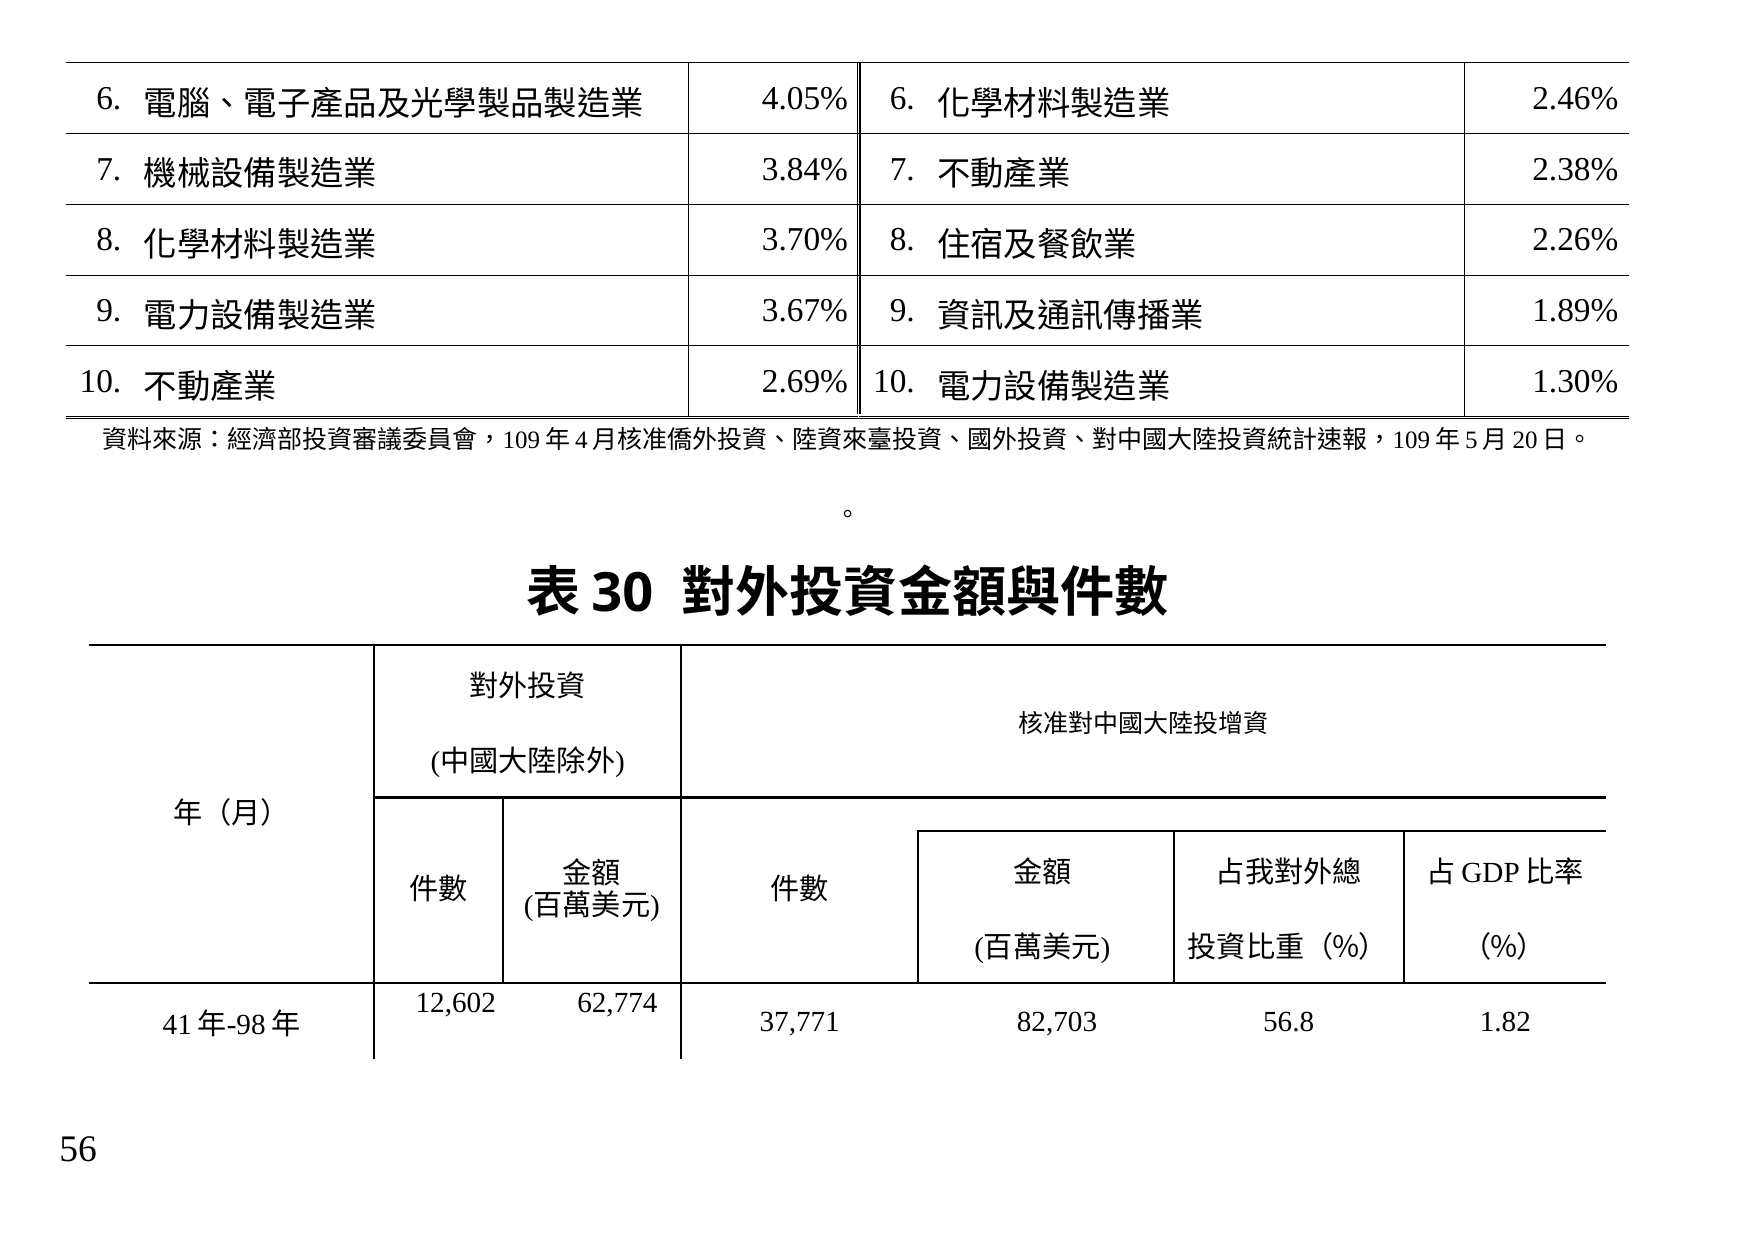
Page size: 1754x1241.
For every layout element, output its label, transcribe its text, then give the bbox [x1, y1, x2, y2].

table_header 核准對中國大陸投增資 [682, 646, 1606, 796]
table_cell 9. [861, 276, 926, 345]
table_cell 1.89% [1465, 276, 1629, 345]
table_cell 資訊及通訊傳播業 [926, 276, 1464, 345]
table_cell 37,771 [682, 984, 918, 1059]
table_cell 56.8 [1174, 984, 1403, 1059]
table_cell [918, 799, 1173, 830]
table_cell 2.46% [1465, 63, 1629, 133]
table_cell 62,774 [503, 984, 680, 1059]
table_cell 8. [861, 205, 926, 274]
table_cell 電力設備製造業 [926, 346, 1464, 416]
table_cell 2.69% [689, 346, 859, 416]
table_cell 化學材料製造業 [926, 63, 1464, 133]
table_cell 7. [66, 134, 132, 204]
table_cell 41年-98年 [89, 984, 373, 1059]
table_cell 3.84% [689, 134, 857, 204]
table_header 年（月） [89, 646, 373, 982]
table_cell 化學材料製造業 [132, 205, 688, 274]
subtitle 表30 對外投資金額與件數 [59, 532, 1636, 644]
table_cell 不動產業 [132, 346, 688, 416]
table_cell 3.70% [689, 205, 857, 274]
table_cell 6. [66, 63, 132, 133]
table_cell 10. [859, 346, 926, 416]
table_cell 住宿及餐飲業 [926, 205, 1464, 274]
table_cell 2.38% [1465, 134, 1629, 204]
table_cell 2.26% [1465, 205, 1629, 274]
table_cell 7. [861, 134, 926, 204]
table_cell 電腦、電子產品及光學製品製造業 [132, 63, 688, 133]
table_cell 占GDP比率 （％） [1405, 832, 1606, 982]
table_cell 3.67% [689, 276, 857, 345]
table_cell 金額 (百萬美元) [919, 832, 1173, 982]
table_cell 件數 [682, 799, 918, 982]
table_cell 不動產業 [926, 134, 1464, 204]
table_cell 金額 (百萬美元) [504, 799, 680, 982]
table_cell 機械設備製造業 [132, 134, 688, 204]
table_cell 1.82 [1404, 984, 1606, 1059]
table_cell [1404, 799, 1606, 830]
table_cell 9. [66, 276, 132, 345]
table_cell 1.30% [1465, 346, 1629, 416]
table_cell 12,602 [375, 984, 503, 1059]
table_cell 82,703 [918, 984, 1173, 1059]
table_header 對外投資 (中國大陸除外) [375, 646, 680, 796]
table_cell 件數 [375, 799, 502, 982]
text 資料來源：經濟部投資審議委員會，109年4月核准僑外投資、陸資來臺投資、國外投資、對中國大陸投資統計速報，109年5月20日。 [59, 419, 1636, 457]
text 。 [59, 494, 1636, 532]
table_cell 占我對外總 投資比重（％） [1175, 832, 1403, 982]
table_cell 10. [66, 346, 132, 416]
table_cell 6. [861, 63, 926, 133]
table_cell [1174, 799, 1403, 830]
table_cell 電力設備製造業 [132, 276, 688, 345]
table_cell 8. [66, 205, 132, 274]
table_cell 4.05% [689, 63, 857, 133]
